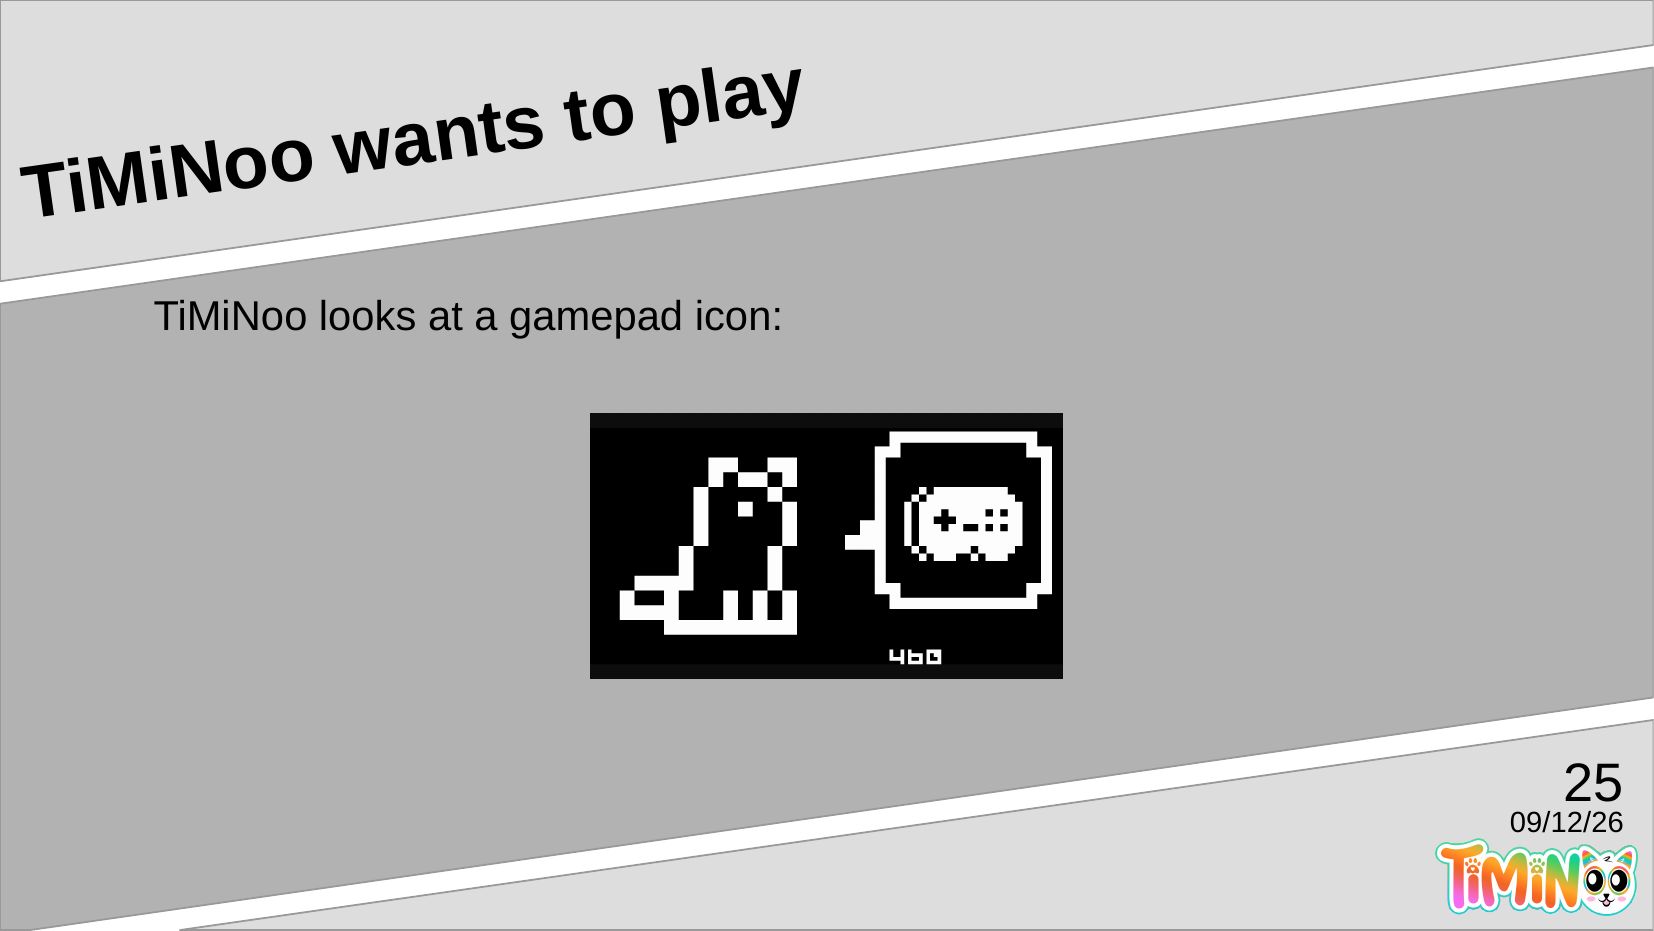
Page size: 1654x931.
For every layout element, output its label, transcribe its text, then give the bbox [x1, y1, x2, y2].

list TiMiNoo looks at a gamepad icon: [82, 292, 1538, 833]
picture [1435, 838, 1638, 916]
title TiMiNoo wants to play [11, 0, 1496, 272]
picture [590, 413, 1063, 679]
